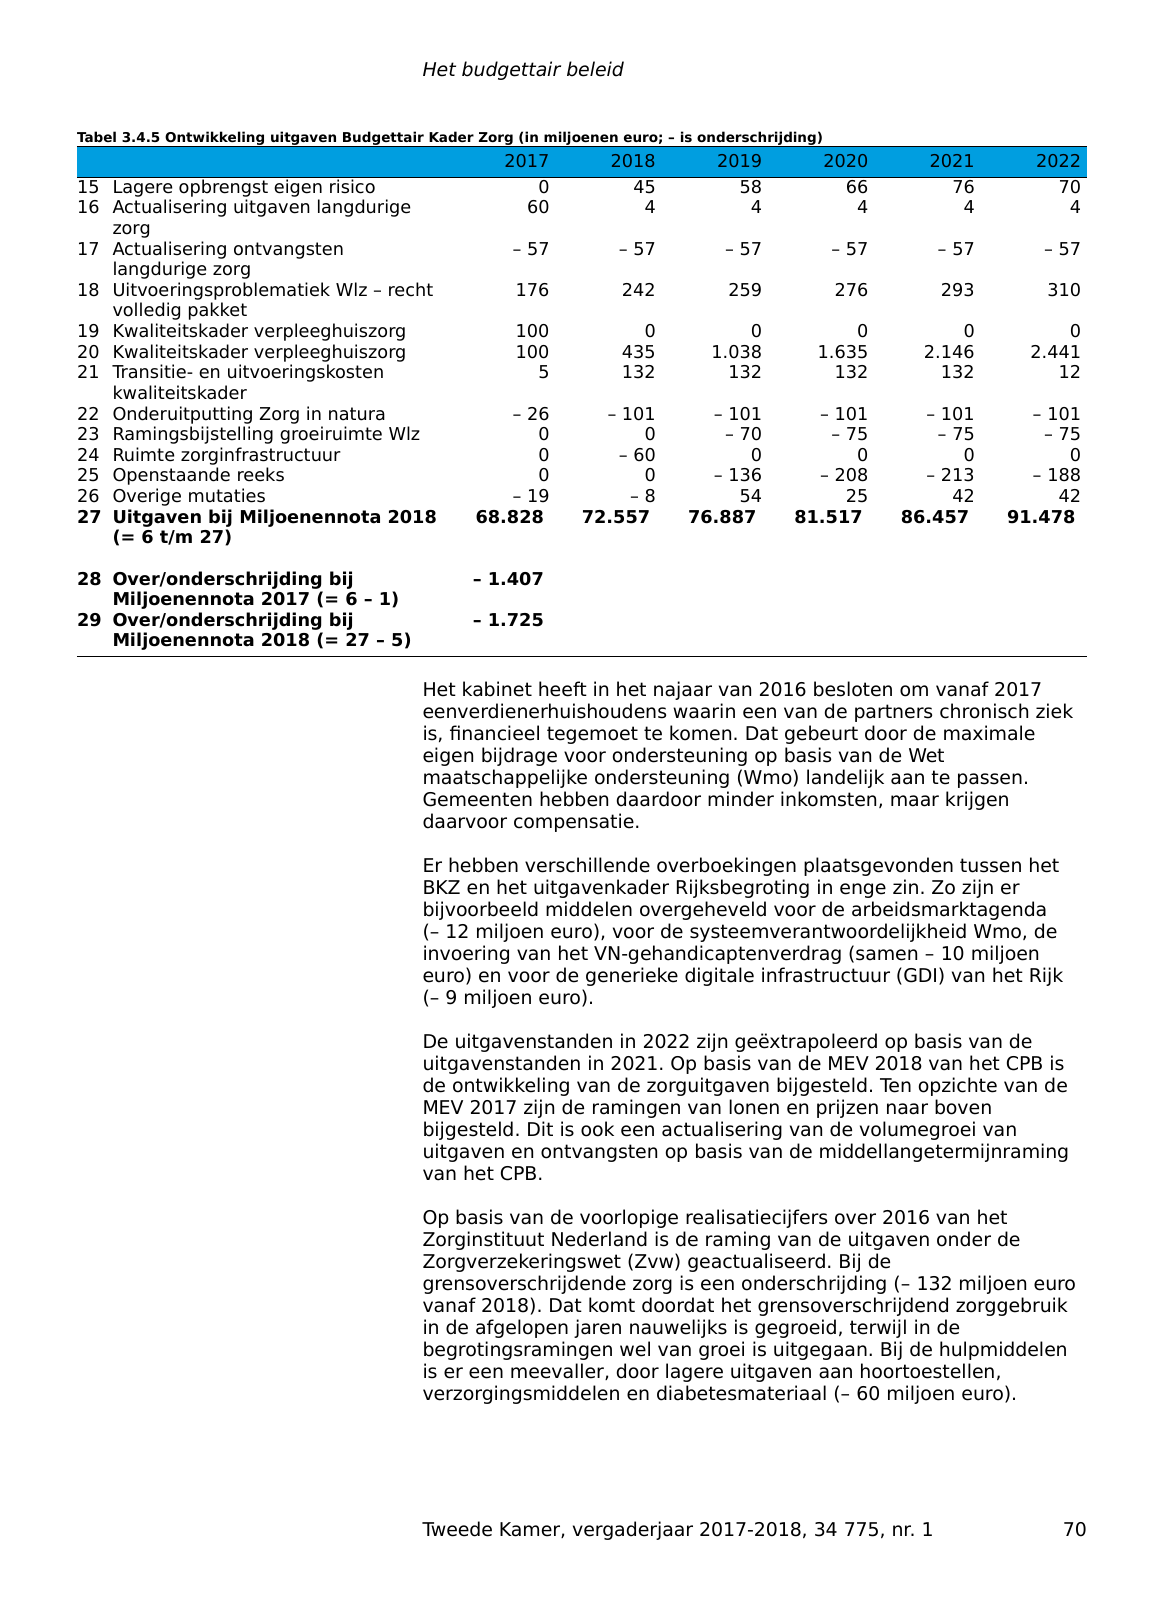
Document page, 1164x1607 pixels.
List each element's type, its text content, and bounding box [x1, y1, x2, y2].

table_cell – 75 [768, 424, 874, 445]
table_cell Uitgaven bij Miljoenennota 2018 (= 6 t/m 27) [106, 507, 449, 548]
table_cell Transitie- en uitvoeringskosten kwaliteitskader [106, 362, 449, 403]
table_cell Actualisering uitgaven langdurige zorg [106, 197, 449, 238]
table_cell 86.457 [874, 507, 980, 548]
table_cell – 60 [555, 445, 661, 465]
table_cell 2020 [768, 147, 874, 177]
table_cell 29 [77, 610, 106, 656]
table_cell 0 [449, 465, 555, 486]
table_cell 20 [77, 342, 106, 362]
table_cell 310 [980, 280, 1087, 321]
table_cell 132 [661, 362, 768, 403]
table_cell 0 [874, 445, 980, 465]
table_cell 0 [449, 178, 555, 197]
text Er hebben verschillende overboekingen plaatsgevonden tussen het BKZ en het uitgavenkader Rijksbegroting in enge zin. Zo zijn er bijvoorbeeld middelen overgeheveld voor de arbeidsmarktagenda (– 12 miljoen euro), voor de systeemverantwoordelijkheid Wmo, de invoering van het VN-gehandicaptenverdrag (samen – 10 miljoen euro) en voor de generieke digitale infrastructuur (GDI) van het Rijk (– 9 miljoen euro). [422, 855, 1087, 1009]
table_cell Kwaliteitskader verpleeghuiszorg [106, 321, 449, 342]
table_cell 70 [980, 178, 1087, 197]
table_cell Onderuitputting Zorg in natura [106, 404, 449, 424]
table_cell 91.478 [980, 507, 1087, 548]
table_cell 45 [555, 178, 661, 197]
table_cell – 26 [449, 404, 555, 424]
table_cell – 57 [555, 239, 661, 280]
table_cell 19 [77, 321, 106, 342]
table_cell 42 [874, 486, 980, 507]
table_cell [661, 610, 768, 656]
table_cell 60 [449, 197, 555, 238]
table_cell – 57 [768, 239, 874, 280]
table_cell Kwaliteitskader verpleeghuiszorg [106, 342, 449, 362]
table_cell Actualisering ontvangsten langdurige zorg [106, 239, 449, 280]
text Op basis van de voorlopige realisatiecijfers over 2016 van het Zorginstituut Nederland is de raming van de uitgaven onder de Zorgverzekeringswet (Zvw) geactualiseerd. Bij de grensoverschrijdende zorg is een onderschrijding (– 132 miljoen euro vanaf 2018). Dat komt doordat het grensoverschrijdend zorggebruik in de afgelopen jaren nauwelijks is gegroeid, terwijl in de begrotingsramingen wel van groei is uitgegaan. Bij de hulpmiddelen is er een meevaller, door lagere uitgaven aan hoortoestellen, verzorgingsmiddelen en diabetesmateriaal (– 60 miljoen euro). [422, 1207, 1087, 1405]
table_cell 0 [768, 445, 874, 465]
table_cell 25 [77, 465, 106, 486]
table_cell 2021 [874, 147, 980, 177]
table_cell Ramingsbijstelling groeiruimte Wlz [106, 424, 449, 445]
table_cell 1.038 [661, 342, 768, 362]
table_cell 4 [980, 197, 1087, 238]
table_cell [980, 569, 1087, 610]
table_cell 2017 [449, 147, 555, 177]
table_cell 0 [555, 321, 661, 342]
table_cell 81.517 [768, 507, 874, 548]
table_cell 0 [449, 445, 555, 465]
table_cell 2.146 [874, 342, 980, 362]
table_cell – 101 [874, 404, 980, 424]
table_cell 17 [77, 239, 106, 280]
table_cell 259 [661, 280, 768, 321]
table_cell Uitvoeringsproblematiek Wlz – recht volledig pakket [106, 280, 449, 321]
table_cell [555, 610, 661, 656]
table_cell 0 [555, 465, 661, 486]
table_cell [768, 610, 874, 656]
table_cell Openstaande reeks [106, 465, 449, 486]
table_cell [77, 147, 449, 177]
table_cell 42 [980, 486, 1087, 507]
table_cell [874, 610, 980, 656]
table_cell [555, 569, 661, 610]
table_cell – 75 [980, 424, 1087, 445]
table_cell 66 [768, 178, 874, 197]
table_cell 242 [555, 280, 661, 321]
table_cell 2018 [555, 147, 661, 177]
table_cell Ruimte zorginfrastructuur [106, 445, 449, 465]
table_cell 4 [874, 197, 980, 238]
table_cell – 213 [874, 465, 980, 486]
table_cell – 57 [449, 239, 555, 280]
table_cell – 57 [661, 239, 768, 280]
table_cell 293 [874, 280, 980, 321]
table_cell 276 [768, 280, 874, 321]
table_cell – 101 [768, 404, 874, 424]
table_cell – 70 [661, 424, 768, 445]
table_cell 22 [77, 404, 106, 424]
table_cell 0 [980, 321, 1087, 342]
table_cell 68.828 [449, 507, 555, 548]
table_cell Over/onderschrijding bij Miljoenennota 2018 (= 27 – 5) [106, 610, 449, 656]
table_cell – 8 [555, 486, 661, 507]
table_cell 23 [77, 424, 106, 445]
table_cell 132 [874, 362, 980, 403]
table_cell Overige mutaties [106, 486, 449, 507]
table_cell 76.887 [661, 507, 768, 548]
table_cell 100 [449, 342, 555, 362]
table_cell 0 [555, 424, 661, 445]
table_cell 12 [980, 362, 1087, 403]
table_cell 132 [555, 362, 661, 403]
table_cell Over/onderschrijding bij Miljoenennota 2017 (= 6 – 1) [106, 569, 449, 610]
table_cell [77, 548, 1087, 568]
table_cell – 136 [661, 465, 768, 486]
table_cell – 1.725 [449, 610, 555, 656]
table_cell – 1.407 [449, 569, 555, 610]
table_cell 4 [768, 197, 874, 238]
table_cell 0 [449, 424, 555, 445]
table_cell 1.635 [768, 342, 874, 362]
table_cell [980, 610, 1087, 656]
table_cell 2.441 [980, 342, 1087, 362]
table_cell – 19 [449, 486, 555, 507]
table_cell 100 [449, 321, 555, 342]
table_header Tabel 3.4.5 Ontwikkeling uitgaven Budgettair Kader Zorg (in miljoenen euro; – is onderschrijding) [77, 130, 1087, 146]
table_cell 72.557 [555, 507, 661, 548]
table_cell 0 [874, 321, 980, 342]
table_cell – 188 [980, 465, 1087, 486]
table_cell 4 [555, 197, 661, 238]
table_cell – 208 [768, 465, 874, 486]
table_cell 25 [768, 486, 874, 507]
table_cell 54 [661, 486, 768, 507]
table_cell Lagere opbrengst eigen risico [106, 178, 449, 197]
table_cell [661, 569, 768, 610]
table_cell 58 [661, 178, 768, 197]
table_cell 0 [768, 321, 874, 342]
table_cell – 57 [980, 239, 1087, 280]
table_cell 15 [77, 178, 106, 197]
table_cell 28 [77, 569, 106, 610]
table_cell [768, 569, 874, 610]
table_cell 2019 [661, 147, 768, 177]
table_cell – 57 [874, 239, 980, 280]
table_cell 2022 [980, 147, 1087, 177]
table_cell 18 [77, 280, 106, 321]
table_cell 176 [449, 280, 555, 321]
table_cell 76 [874, 178, 980, 197]
table_cell 16 [77, 197, 106, 238]
table_cell 27 [77, 507, 106, 548]
table_cell 24 [77, 445, 106, 465]
table_cell 435 [555, 342, 661, 362]
table_cell – 75 [874, 424, 980, 445]
table_cell 4 [661, 197, 768, 238]
table_cell [874, 569, 980, 610]
text Het kabinet heeft in het najaar van 2016 besloten om vanaf 2017 eenverdienerhuishoudens waarin een van de partners chronisch ziek is, financieel tegemoet te komen. Dat gebeurt door de maximale eigen bijdrage voor ondersteuning op basis van de Wet maatschappelijke ondersteuning (Wmo) landelijk aan te passen. Gemeenten hebben daardoor minder inkomsten, maar krijgen daarvoor compensatie. [422, 679, 1087, 833]
table_cell 0 [980, 445, 1087, 465]
table_cell 5 [449, 362, 555, 403]
table_cell – 101 [555, 404, 661, 424]
text De uitgavenstanden in 2022 zijn geëxtrapoleerd op basis van de uitgavenstanden in 2021. Op basis van de MEV 2018 van het CPB is de ontwikkeling van de zorguitgaven bijgesteld. Ten opzichte van de MEV 2017 zijn de ramingen van lonen en prijzen naar boven bijgesteld. Dit is ook een actualisering van de volumegroei van uitgaven en ontvangsten op basis van de middellangetermijnraming van het CPB. [422, 1031, 1087, 1185]
table_cell 0 [661, 445, 768, 465]
table_cell 0 [661, 321, 768, 342]
table_cell 21 [77, 362, 106, 403]
table_cell 132 [768, 362, 874, 403]
table_cell – 101 [980, 404, 1087, 424]
table_cell 26 [77, 486, 106, 507]
table_cell – 101 [661, 404, 768, 424]
